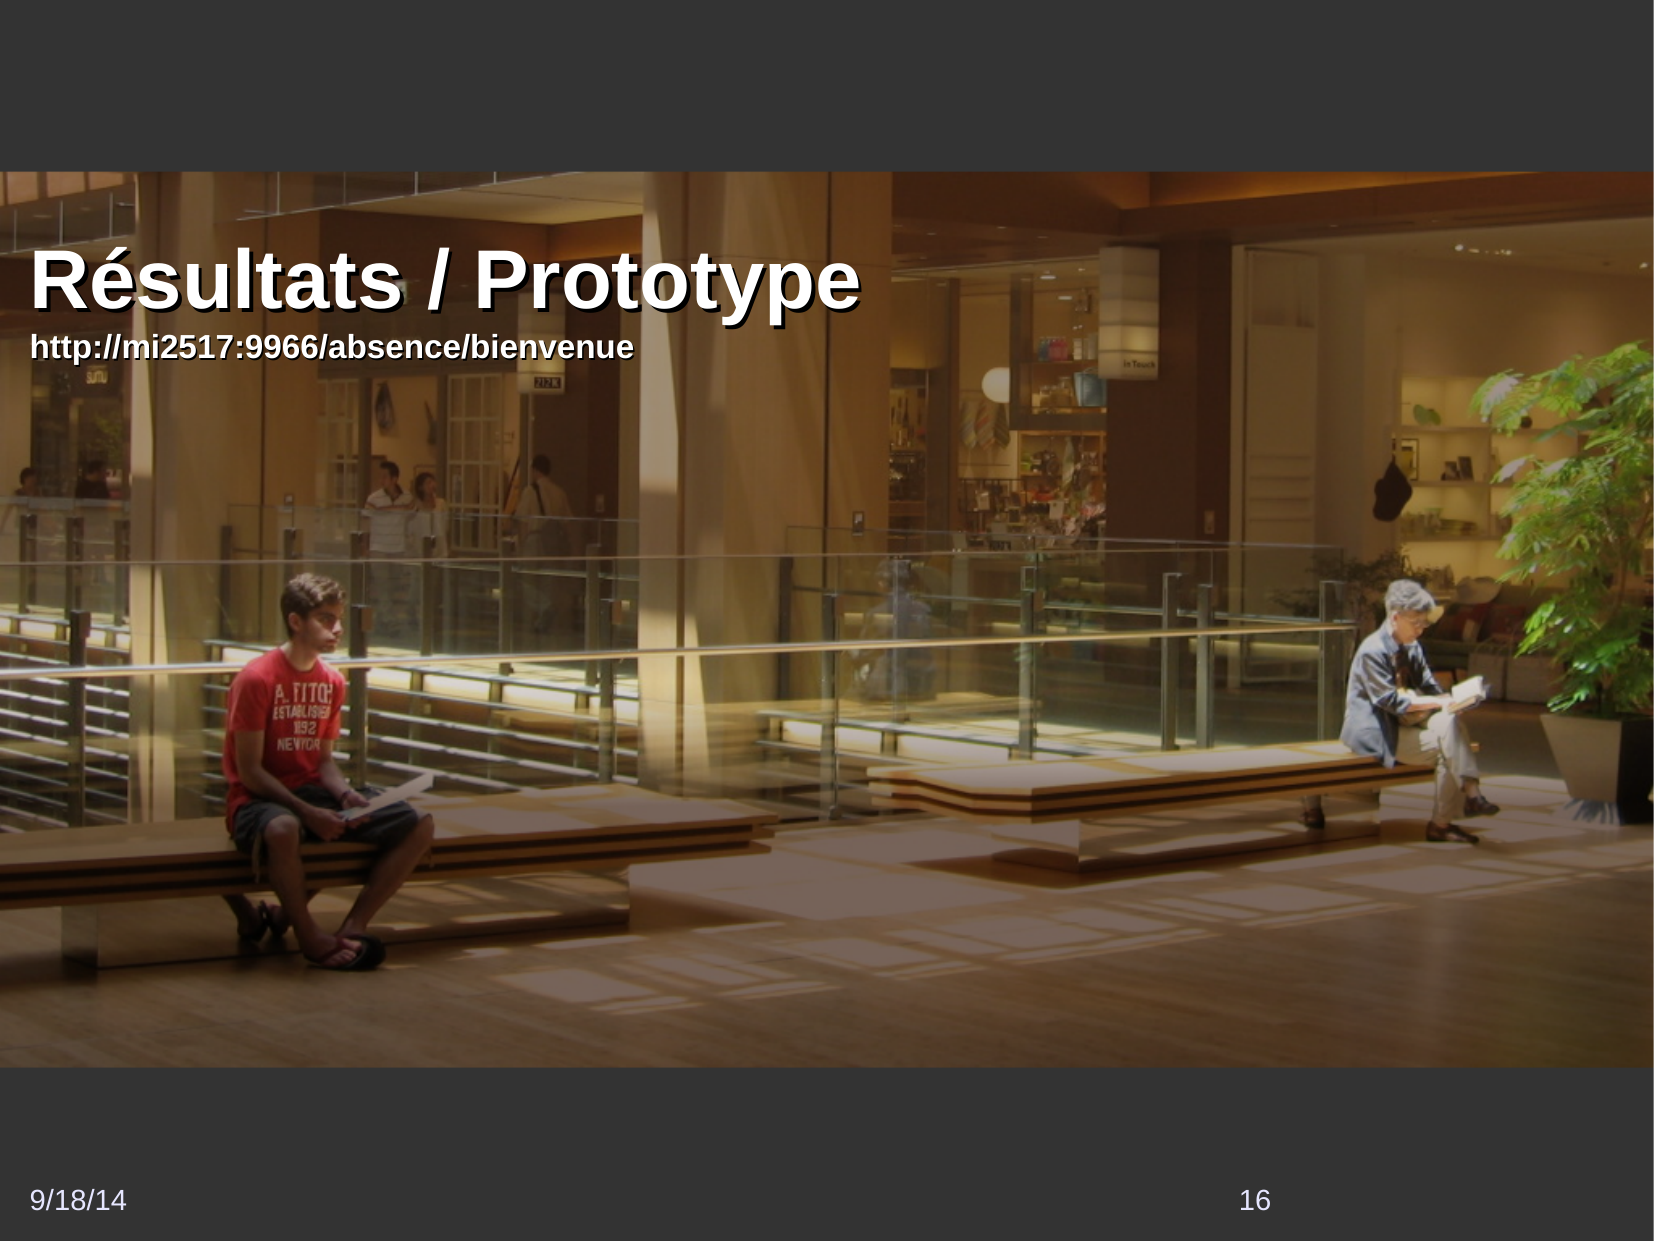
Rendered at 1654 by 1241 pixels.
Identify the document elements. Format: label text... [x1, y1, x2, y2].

text_box 9/18/14 [29, 1181, 415, 1240]
picture [0, 0, 1654, 1241]
title Résultats / Prototype http://mi2517:9966/absence/bienvenue [29, 225, 1506, 366]
text_box [1238, 1181, 1625, 1240]
